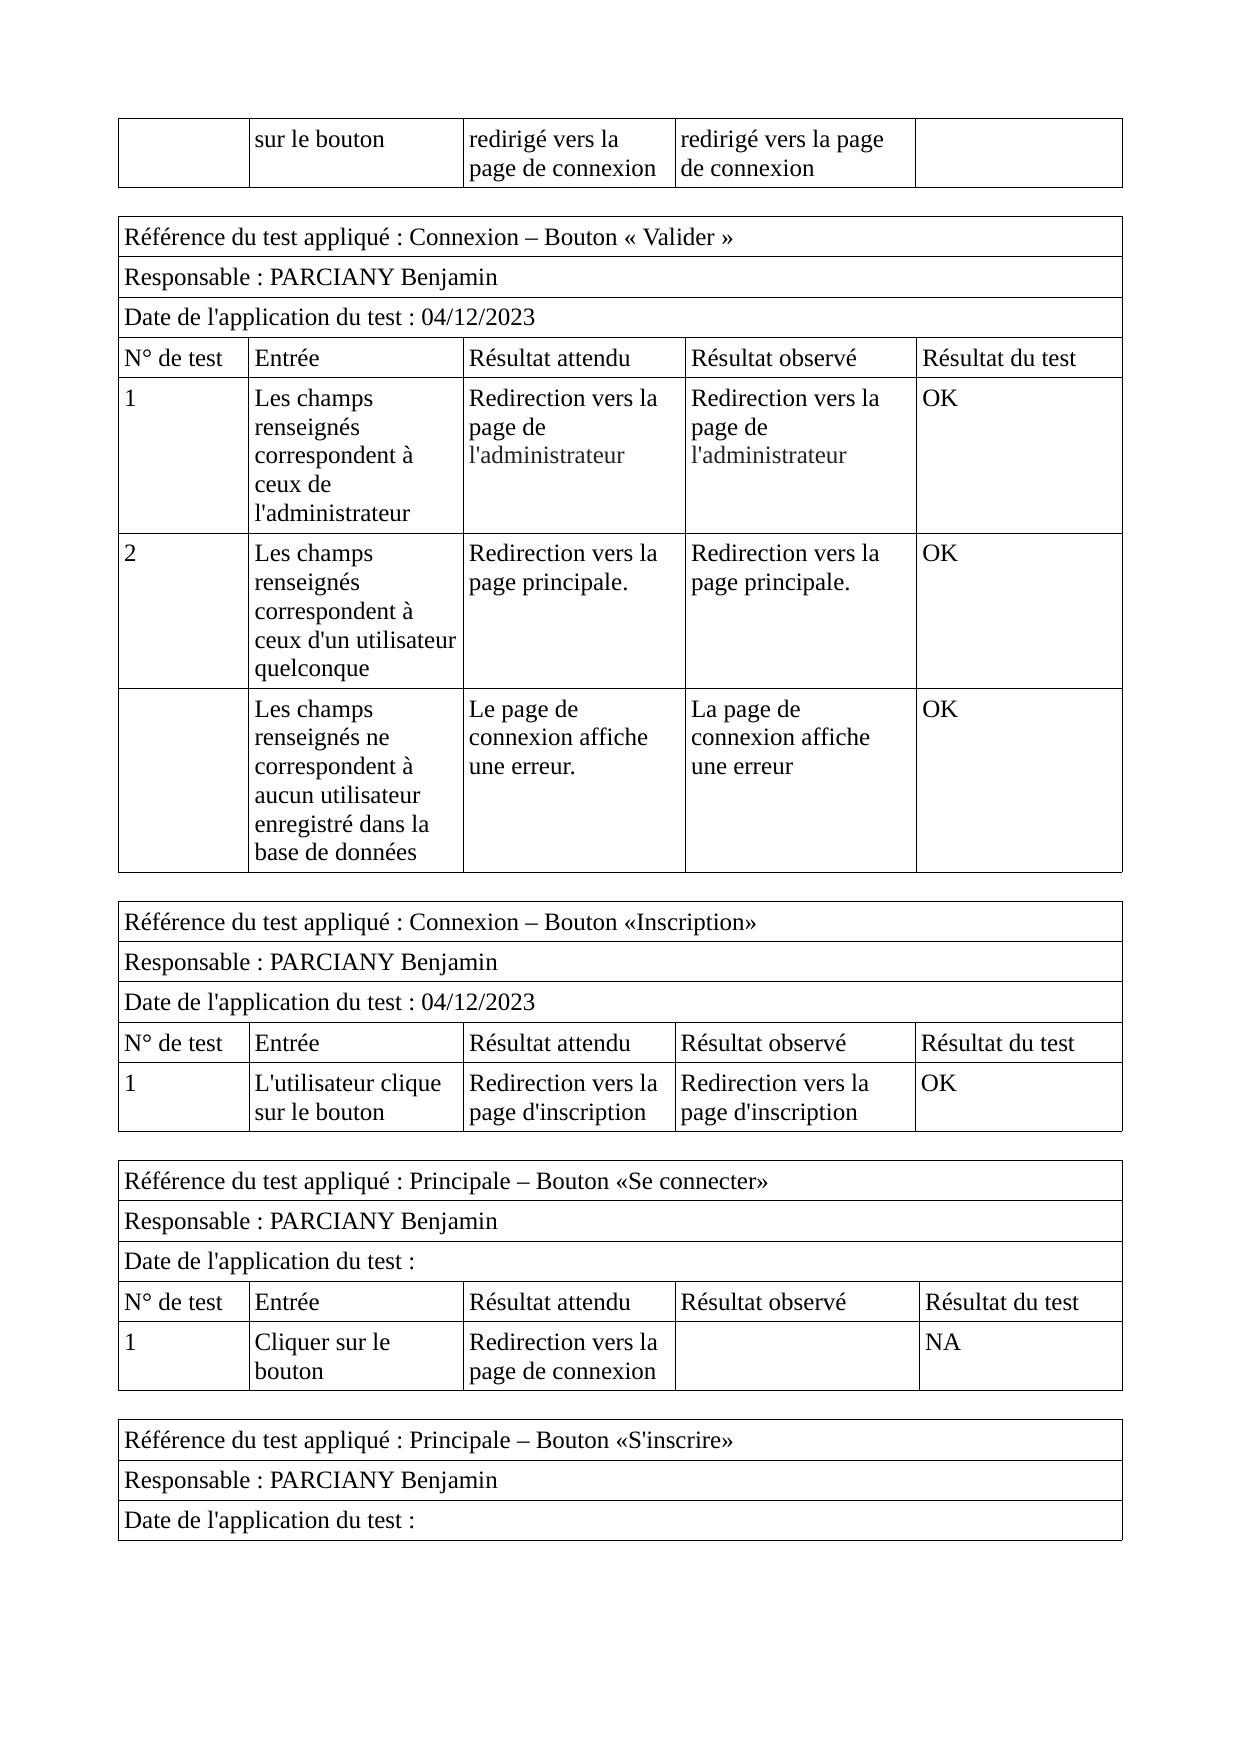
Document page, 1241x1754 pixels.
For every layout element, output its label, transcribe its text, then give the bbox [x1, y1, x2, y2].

table_cell 1 [119, 1322, 249, 1390]
table_cell Résultat attendu [464, 338, 685, 377]
table_cell Date de l'application du test : 04/12/2023 [119, 298, 1122, 337]
table_cell Résultat observé [686, 338, 916, 377]
table_cell Résultat observé [676, 1282, 919, 1321]
table_cell Résultat attendu [464, 1282, 675, 1321]
table_cell Responsable : PARCIANY Benjamin [119, 1461, 1122, 1500]
table_cell Les champs renseignés correspondent à ceux de l'administrateur [249, 378, 463, 533]
table_cell Entrée [249, 338, 463, 377]
table_cell Le page de connexion affiche une erreur. [464, 689, 685, 872]
table_cell Résultat observé [676, 1023, 915, 1062]
table_cell [676, 1322, 919, 1390]
table_cell NA [920, 1322, 1122, 1390]
table_cell [119, 119, 249, 187]
table_cell N° de test [119, 1282, 249, 1321]
table_cell 1 [119, 378, 248, 533]
table_cell Date de l'application du test : [119, 1501, 1122, 1540]
table_cell OK [917, 534, 1122, 688]
table_cell Cliquer sur le bouton [250, 1322, 463, 1390]
table_cell Redirection vers la page de l'administrateur [686, 378, 916, 533]
table_cell redirigé vers la page de connexion [464, 119, 675, 187]
table_cell Responsable : PARCIANY Benjamin [119, 257, 1122, 297]
table_cell Entrée [250, 1023, 463, 1062]
table_cell OK [917, 378, 1122, 533]
table_cell 2 [119, 534, 248, 688]
table_cell L'utilisateur clique sur le bouton [250, 1063, 463, 1131]
table_cell OK [916, 1063, 1122, 1131]
table_cell Les champs renseignés correspondent à ceux d'un utilisateur quelconque [249, 534, 463, 688]
table_cell sur le bouton [250, 119, 463, 187]
table_cell Redirection vers la page d'inscription [464, 1063, 675, 1131]
table_cell N° de test [119, 1023, 249, 1062]
table_cell Entrée [250, 1282, 463, 1321]
table_cell Résultat attendu [464, 1023, 675, 1062]
table_cell N° de test [119, 338, 248, 377]
table_header Référence du test appliqué : Principale – Bouton «S'inscrire» [119, 1420, 1122, 1459]
table_cell redirigé vers la page de connexion [676, 119, 915, 187]
table_cell Redirection vers la page de l'administrateur [464, 378, 685, 533]
table_cell Date de l'application du test : 04/12/2023 [119, 982, 1122, 1022]
table_cell Redirection vers la page principale. [464, 534, 685, 688]
table_cell Résultat du test [916, 1023, 1122, 1062]
table_header Référence du test appliqué : Connexion – Bouton « Valider » [119, 217, 1122, 256]
table_header Référence du test appliqué : Connexion – Bouton «Inscription» [119, 902, 1122, 941]
table_cell OK [917, 689, 1122, 872]
table_cell [916, 119, 1122, 187]
table_cell [119, 689, 248, 872]
table_header Référence du test appliqué : Principale – Bouton «Se connecter» [119, 1161, 1122, 1200]
table_cell Responsable : PARCIANY Benjamin [119, 942, 1122, 981]
table_cell Résultat du test [920, 1282, 1122, 1321]
table_cell Responsable : PARCIANY Benjamin [119, 1201, 1122, 1241]
table_cell Résultat du test [917, 338, 1122, 377]
table_cell Les champs renseignés ne correspondent à aucun utilisateur enregistré dans la base de données [249, 689, 463, 872]
table_cell 1 [119, 1063, 249, 1131]
table_cell La page de connexion affiche une erreur [686, 689, 916, 872]
table_cell Redirection vers la page de connexion [464, 1322, 675, 1390]
table_cell Redirection vers la page d'inscription [676, 1063, 915, 1131]
table_cell Date de l'application du test : [119, 1242, 1122, 1281]
table_cell Redirection vers la page principale. [686, 534, 916, 688]
